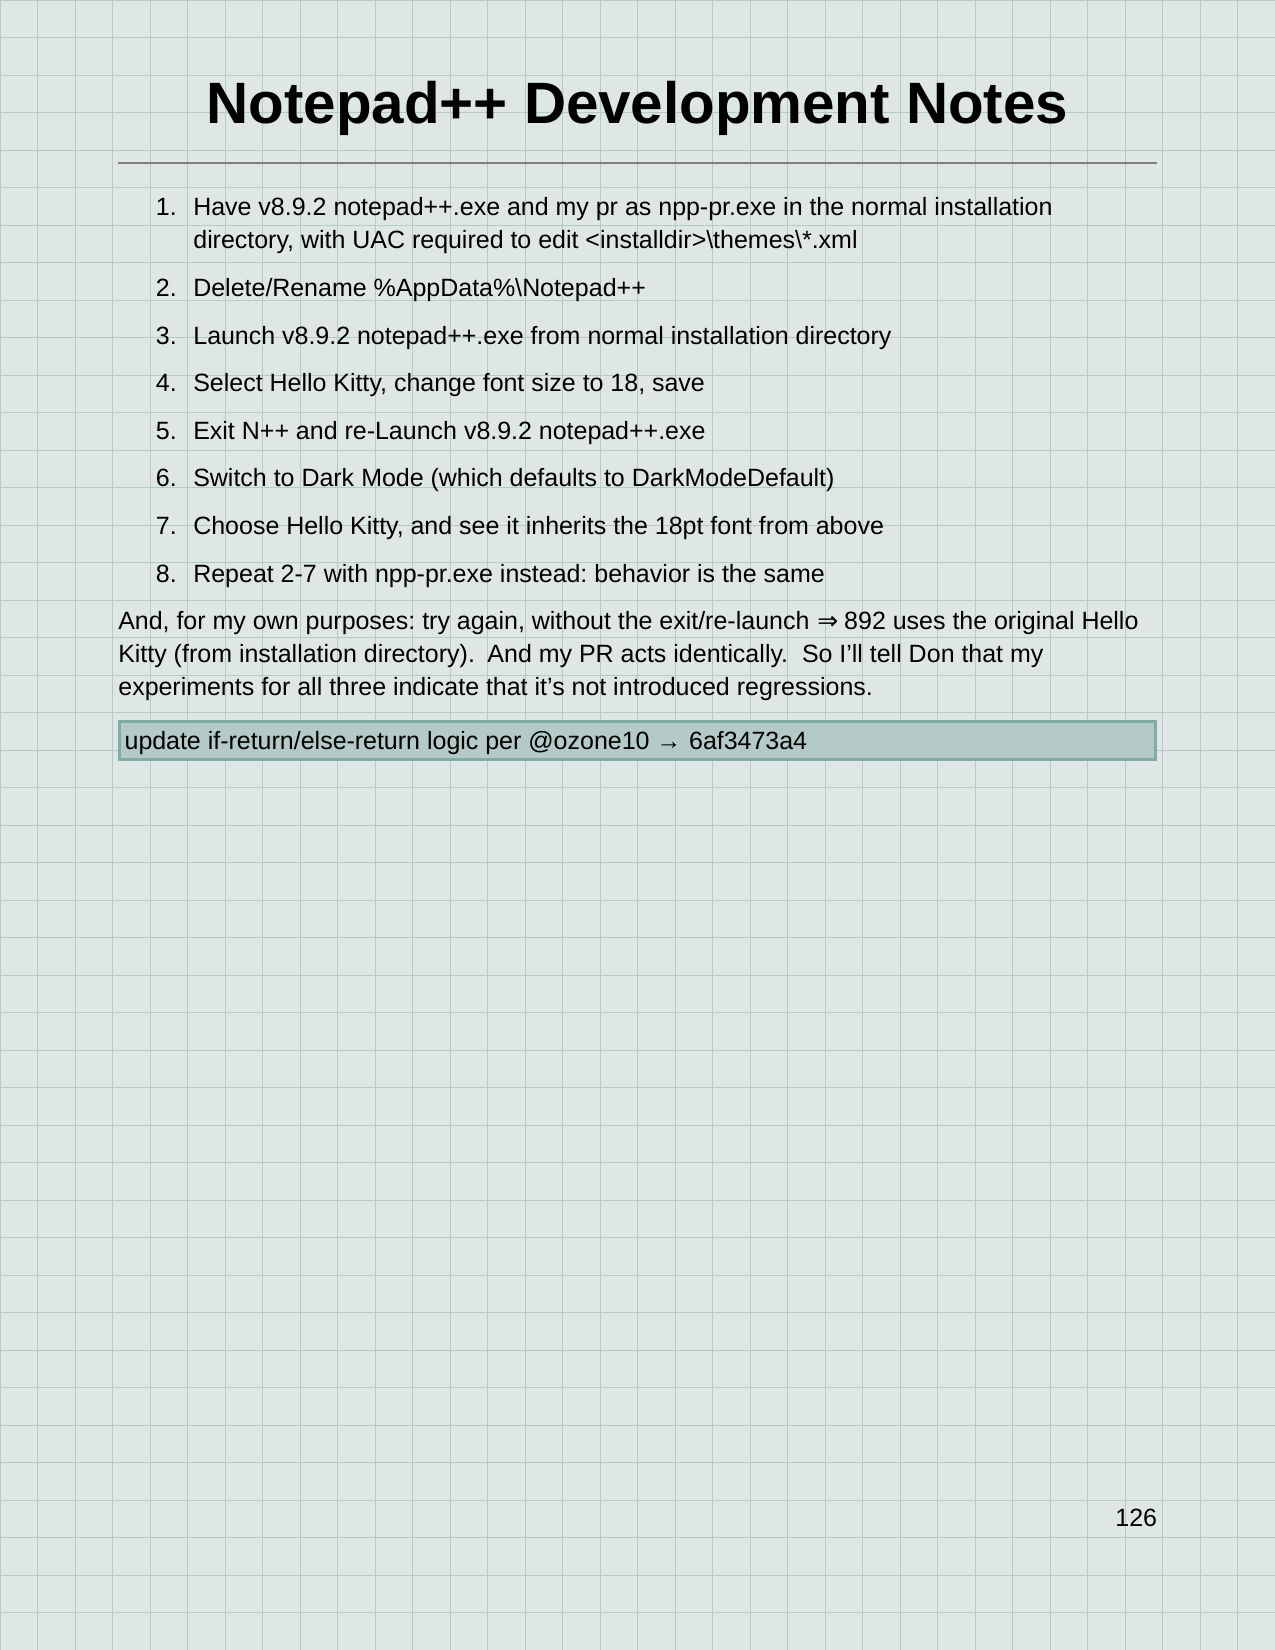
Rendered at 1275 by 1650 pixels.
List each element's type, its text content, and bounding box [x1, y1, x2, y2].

list Select Hello Kitty, change font size to 18, save [156, 368, 1157, 397]
list Exit N++ and re-Launch v8.9.2 notepad++.exe [156, 416, 1157, 444]
text update if-return/else-return logic per @ozone10 → 6af3473a4 [121, 723, 1154, 758]
list Choose Hello Kitty, and see it inherits the 18pt font from above [156, 511, 1157, 540]
list Have v8.9.2 notepad++.exe and my pr as npp-pr.exe in the normal installation directory, with UAC required to edit <installdir>\themes\*.xml [156, 192, 1157, 254]
list Switch to Dark Mode (which defaults to DarkModeDefault) [156, 463, 1157, 492]
list Delete/Rename %AppData%\Notepad++ [156, 273, 1157, 302]
list Launch v8.9.2 notepad++.exe from normal installation directory [156, 321, 1157, 349]
list Repeat 2-7 with npp-pr.exe instead: behavior is the same [156, 559, 1157, 587]
text And, for my own purposes: try again, without the exit/re-launch ⇒ 892 uses the original Hello Kitty (from installation directory). And my PR acts identically. So I’ll tell Don that my experiments for all three indicate that it’s not introduced regressions. [118, 606, 1157, 701]
